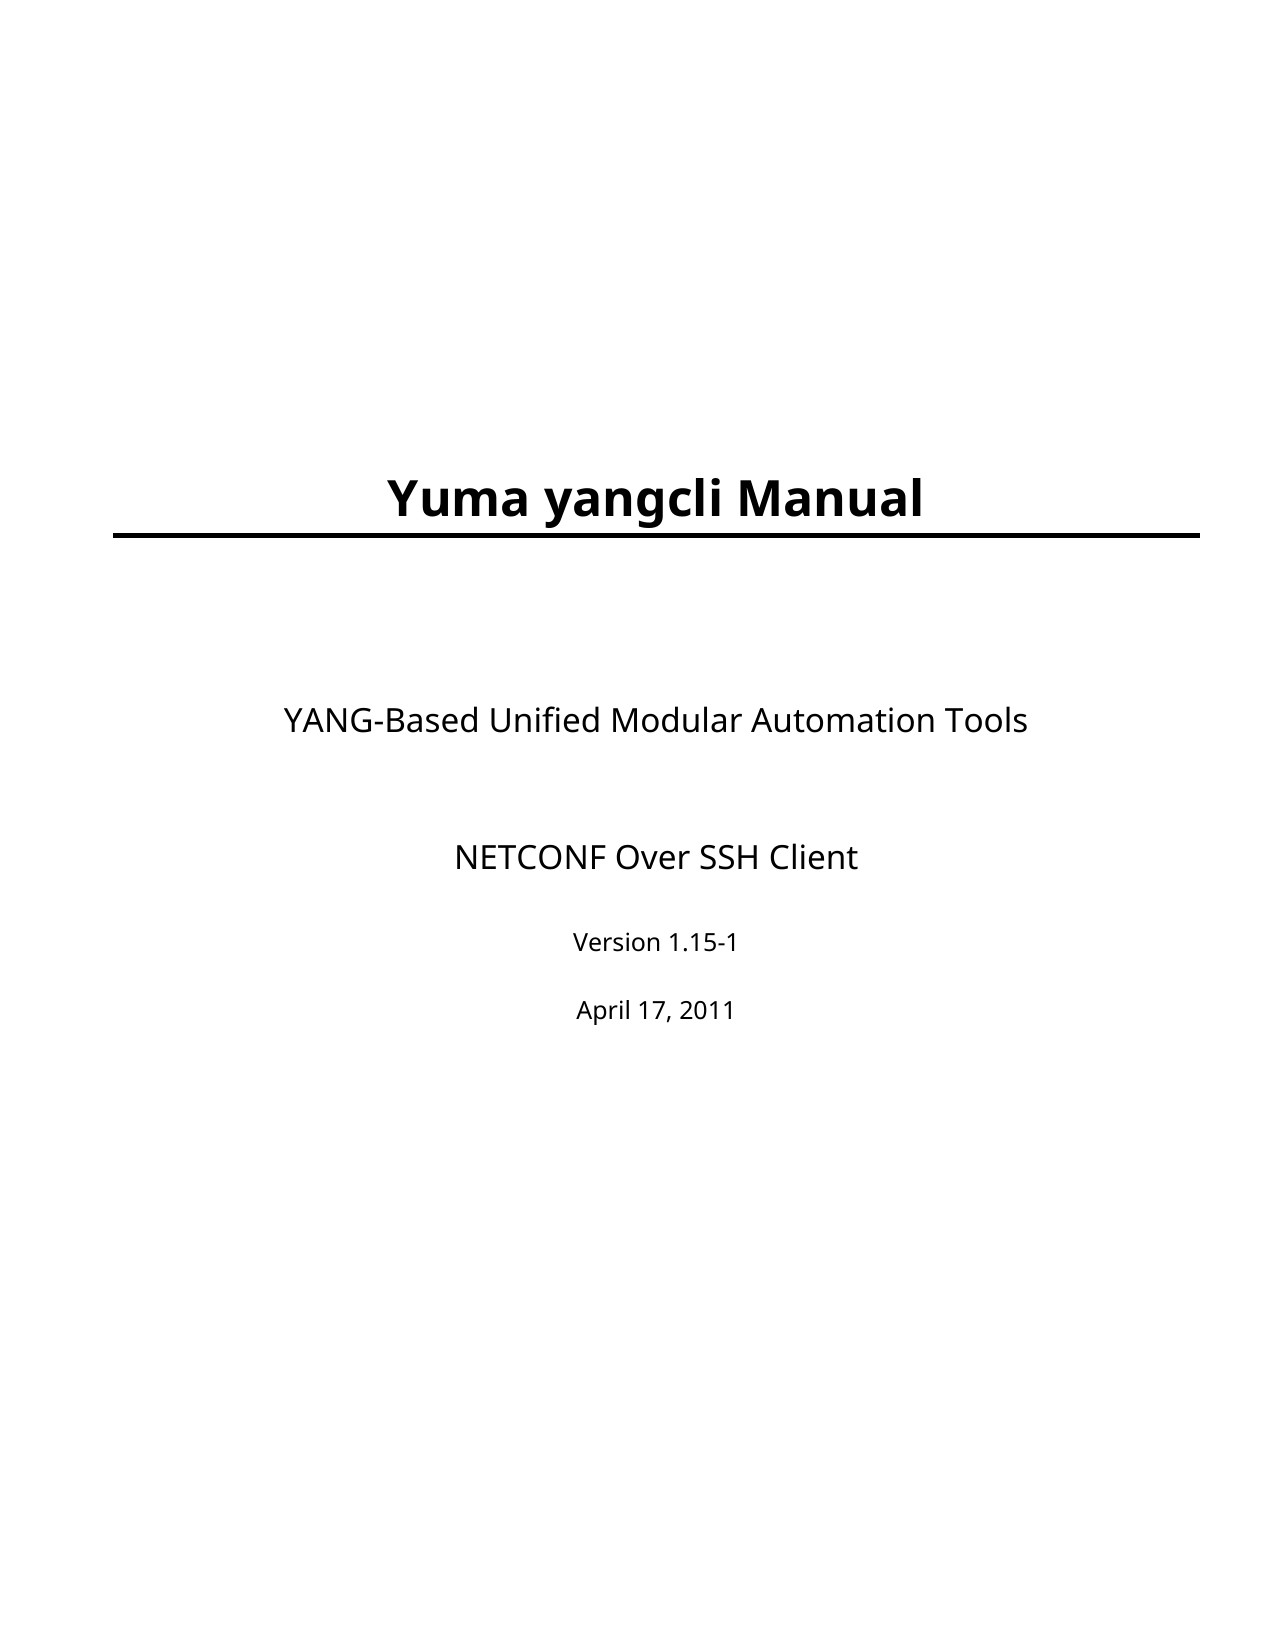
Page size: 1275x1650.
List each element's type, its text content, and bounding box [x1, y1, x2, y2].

text NETCONF Over SSH Client [112, 833, 1200, 879]
text April 17, 2011 [112, 992, 1200, 1027]
text Version 1.15-1 [112, 924, 1200, 958]
text YANG-Based Unified Modular Automation Tools [112, 697, 1200, 743]
title Yuma yangcli Manual [112, 462, 1200, 538]
